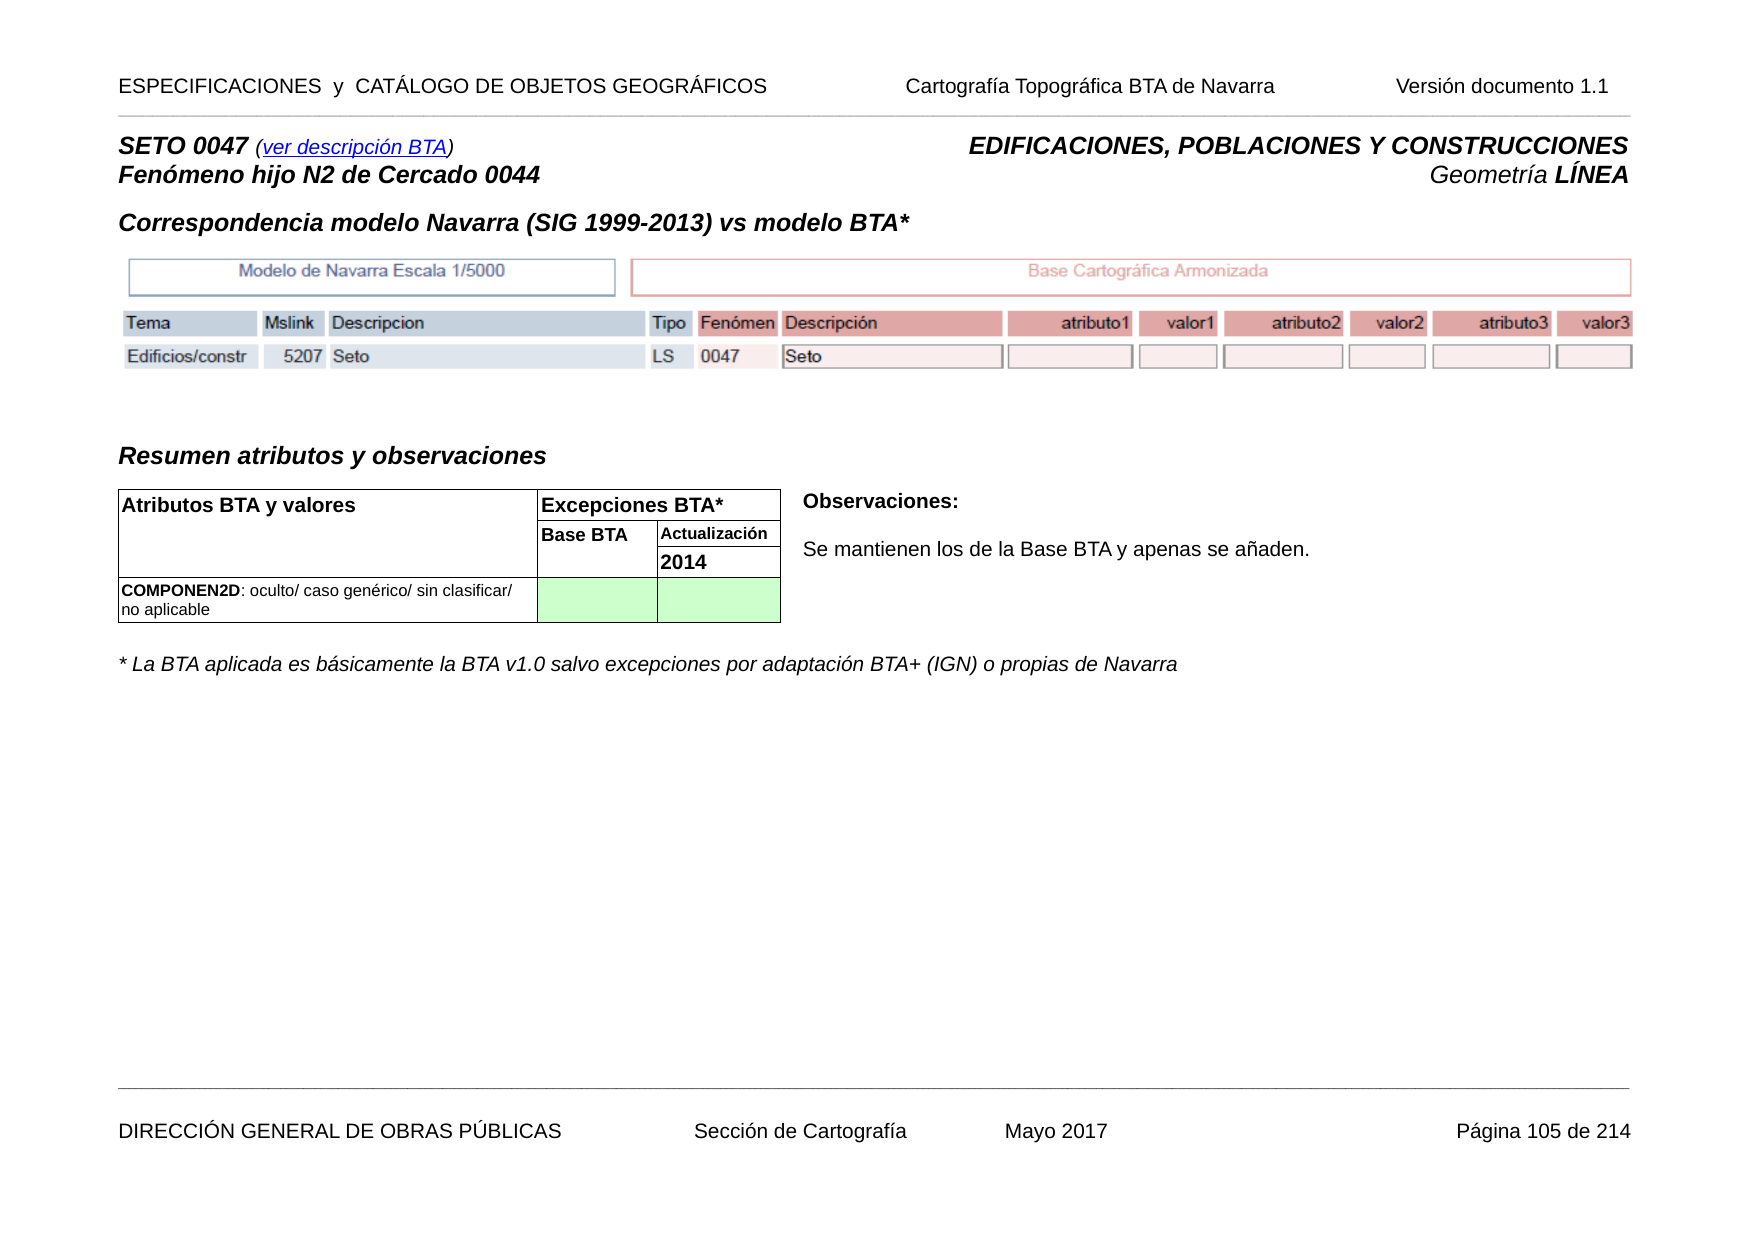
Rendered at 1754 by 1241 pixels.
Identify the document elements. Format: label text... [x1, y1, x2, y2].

table_cell Actualización [658, 521, 780, 546]
text Fenómeno hijo N2 de Cercado 0044 Geometría LÍNEA [118, 160, 1636, 189]
table_header Excepciones BTA* [538, 490, 780, 520]
table_cell [658, 578, 780, 622]
text SETO 0047 (ver descripción BTA) EDIFICACIONES, POBLACIONES Y CONSTRUCCIONES [118, 131, 1636, 160]
table_cell [538, 578, 657, 622]
table_cell COMPONEN2D: oculto/ caso genérico/ sin clasificar/ no aplicable [119, 578, 537, 622]
text Resumen atributos y observaciones [118, 441, 1636, 470]
table_cell Base BTA [538, 521, 657, 577]
text * La BTA aplicada es básicamente la BTA v1.0 salvo excepciones por adaptación BTA+ (IGN) o propias de Navarra [118, 652, 1636, 676]
table_header Atributos BTA y valores [119, 490, 537, 577]
table_header [781, 489, 791, 623]
picture [118, 256, 1637, 374]
table_cell 2014 [658, 547, 780, 577]
text Correspondencia modelo Navarra (SIG 1999-2013) vs modelo BTA* [118, 208, 1636, 237]
table_header Observaciones: Se mantienen los de la Base BTA y apenas se añaden. [791, 489, 1635, 623]
table_header [107, 489, 118, 623]
